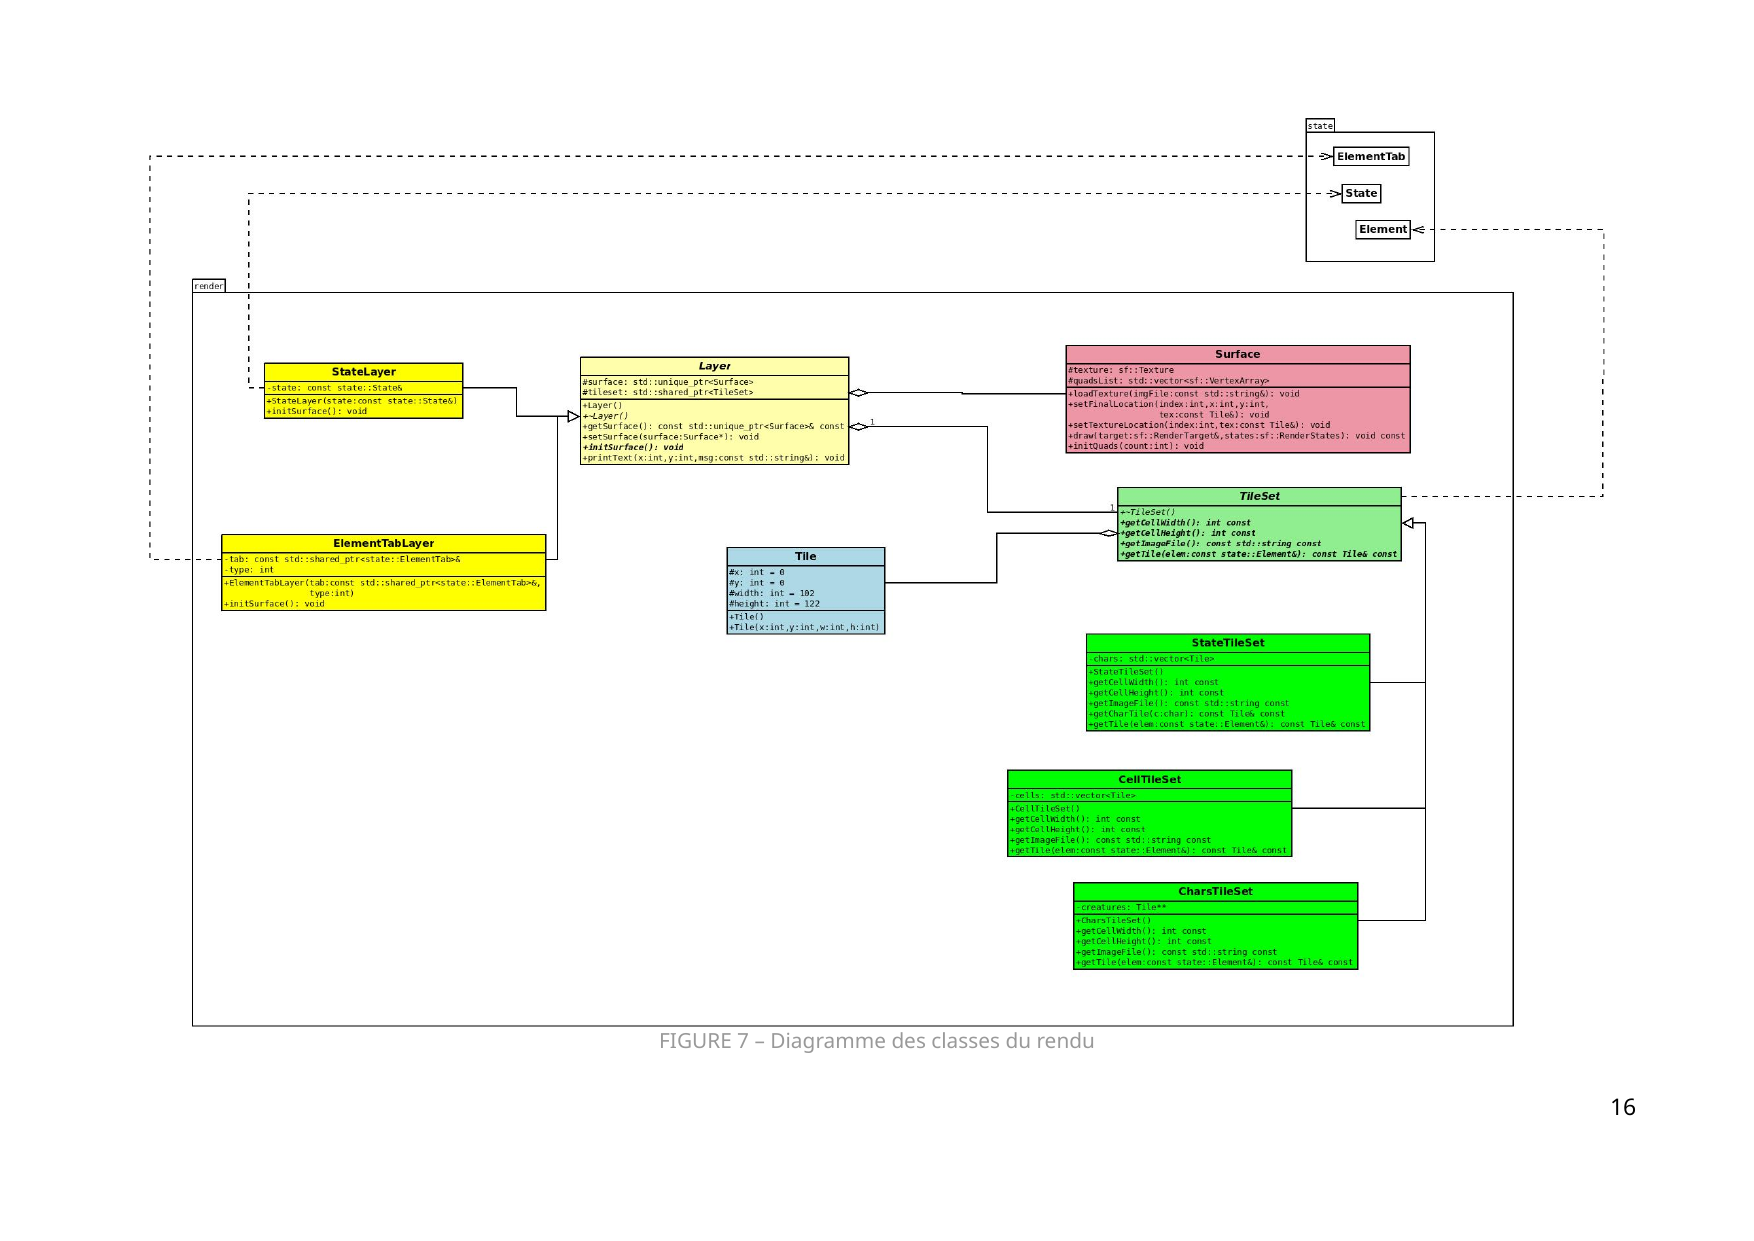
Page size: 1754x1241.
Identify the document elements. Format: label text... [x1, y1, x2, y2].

picture [149, 118, 1605, 1027]
subtitle FIGURE 7 – Diagramme des classes du rendu [118, 1027, 1636, 1055]
